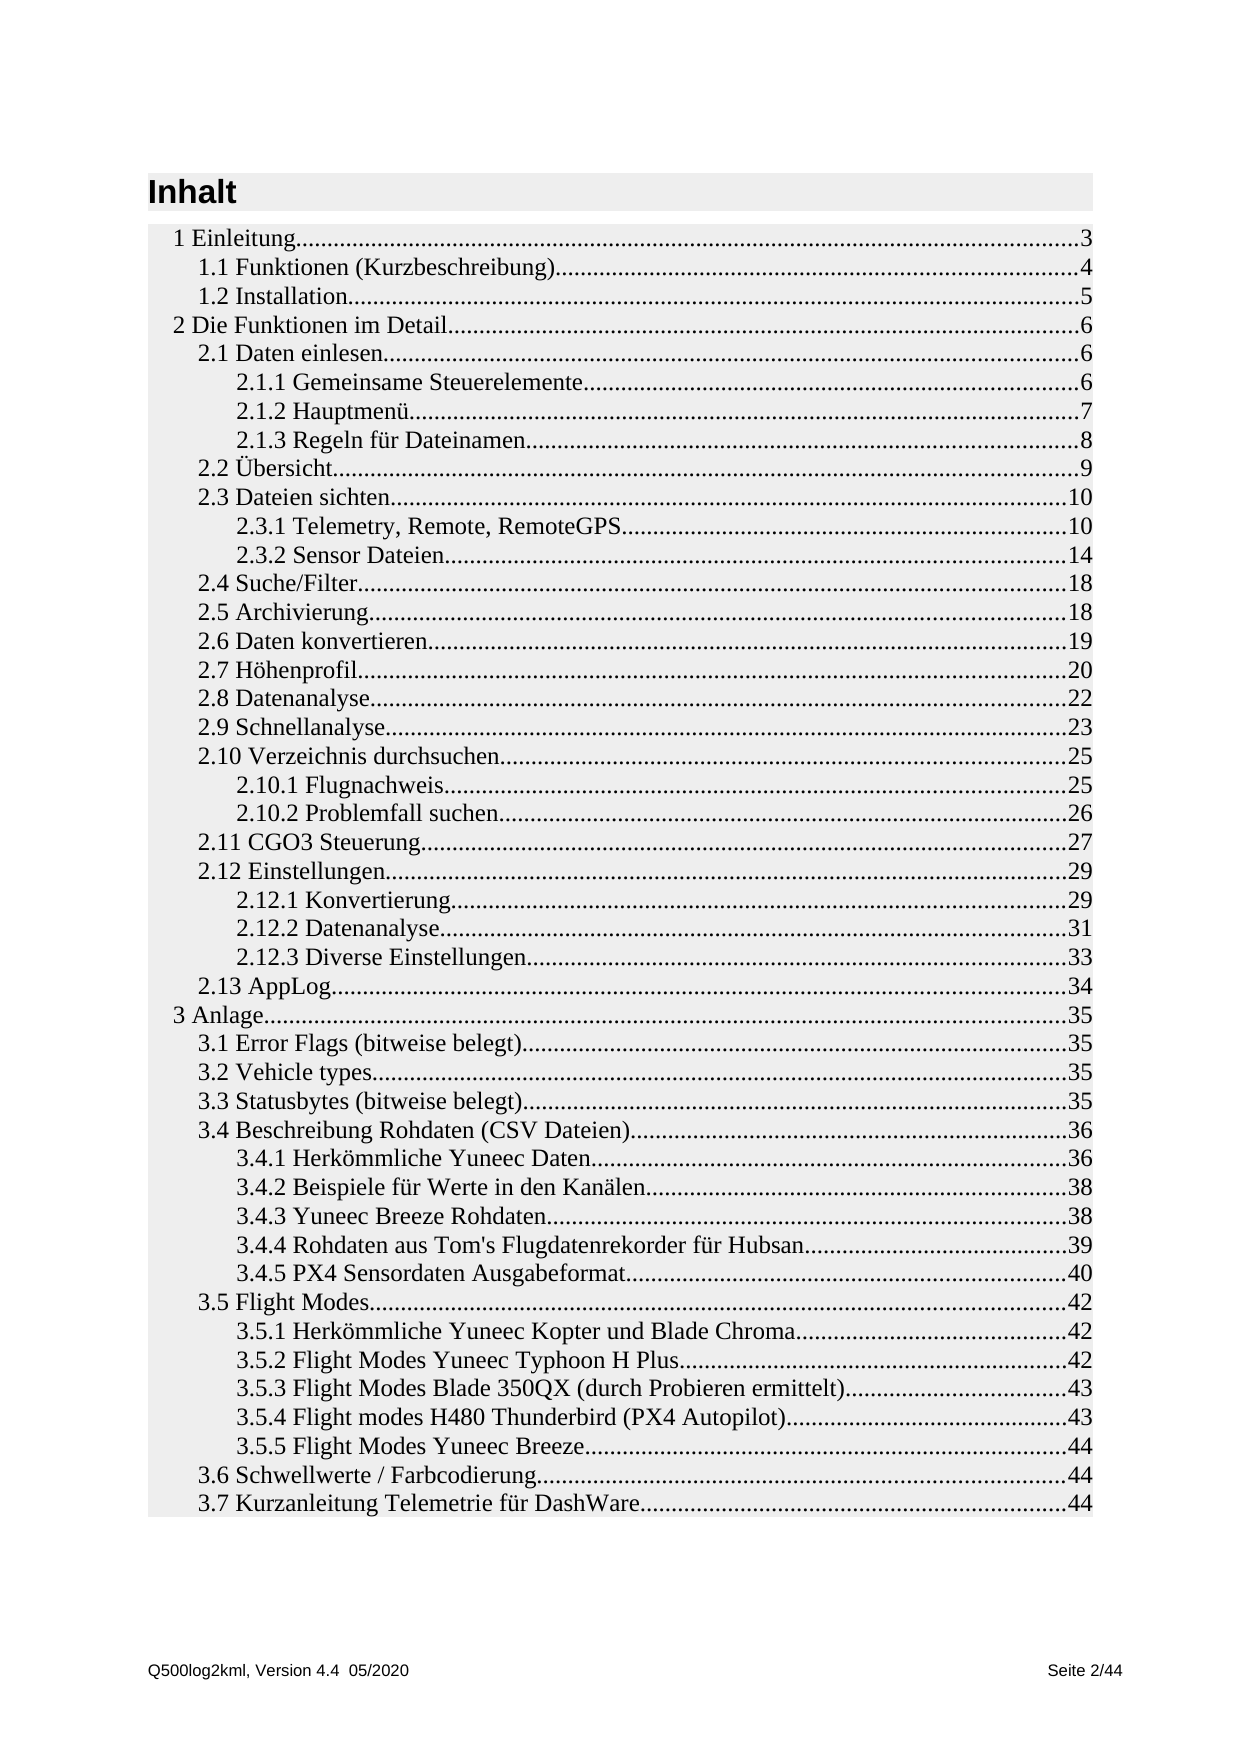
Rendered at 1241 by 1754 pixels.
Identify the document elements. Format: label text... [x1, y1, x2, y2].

text 3.3 Statusbytes (bitweise belegt) 35 [198, 1086, 1093, 1115]
text 2.1.3 Regeln für Dateinamen 8 [236, 425, 1093, 453]
text 3.6 Schwellwerte / Farbcodierung 44 [198, 1460, 1093, 1488]
text 3.4.1 Herkömmliche Yuneec Daten 36 [236, 1143, 1093, 1172]
text 2.7 Höhenprofil 20 [198, 655, 1093, 683]
text 3.7 Kurzanleitung Telemetrie für DashWare 44 [198, 1488, 1093, 1517]
text 3.4.4 Rohdaten aus Tom's Flugdatenrekorder für Hubsan 39 [236, 1230, 1093, 1258]
text 2.12 Einstellungen 29 [198, 856, 1093, 885]
text 2.1.2 Hauptmenü 7 [236, 396, 1093, 425]
subtitle Inhalt [148, 173, 1093, 211]
text 2.13 AppLog 34 [198, 971, 1093, 1000]
text 2.3 Dateien sichten 10 [198, 482, 1093, 511]
text 3.5.5 Flight Modes Yuneec Breeze 44 [236, 1431, 1093, 1460]
text 3.5.3 Flight Modes Blade 350QX (durch Probieren ermittelt) 43 [236, 1373, 1093, 1402]
text 2.5 Archivierung 18 [198, 597, 1093, 626]
text 3.1 Error Flags (bitweise belegt) 35 [198, 1028, 1093, 1057]
text 1 Einleitung 3 [173, 223, 1093, 252]
text 2.8 Datenanalyse 22 [198, 683, 1093, 712]
text 2.10.1 Flugnachweis 25 [236, 770, 1093, 798]
text 3.5 Flight Modes 42 [198, 1287, 1093, 1316]
text 3.2 Vehicle types 35 [198, 1057, 1093, 1086]
text 2.2 Übersicht 9 [198, 453, 1093, 482]
text 2.11 CGO3 Steuerung 27 [198, 827, 1093, 856]
text 2.12.2 Datenanalyse 31 [236, 913, 1093, 942]
text 3.4.2 Beispiele für Werte in den Kanälen 38 [236, 1172, 1093, 1201]
text 3.4 Beschreibung Rohdaten (CSV Dateien) 36 [198, 1115, 1093, 1143]
text 3.5.4 Flight modes H480 Thunderbird (PX4 Autopilot) 43 [236, 1402, 1093, 1431]
text 1.1 Funktionen (Kurzbeschreibung) 4 [198, 252, 1093, 281]
text 2.6 Daten konvertieren 19 [198, 626, 1093, 655]
text 3.5.2 Flight Modes Yuneec Typhoon H Plus 42 [236, 1345, 1093, 1373]
text 2.12.3 Diverse Einstellungen 33 [236, 942, 1093, 971]
text 3.4.3 Yuneec Breeze Rohdaten 38 [236, 1201, 1093, 1230]
text 2.1 Daten einlesen 6 [198, 338, 1093, 367]
text 2.10.2 Problemfall suchen 26 [236, 798, 1093, 827]
text 3.4.5 PX4 Sensordaten Ausgabeformat 40 [236, 1258, 1093, 1287]
text 2.9 Schnellanalyse 23 [198, 712, 1093, 741]
text 1.2 Installation 5 [198, 281, 1093, 310]
text 2.10 Verzeichnis durchsuchen 25 [198, 741, 1093, 770]
text 2 Die Funktionen im Detail 6 [173, 310, 1093, 338]
text 2.3.1 Telemetry, Remote, RemoteGPS 10 [236, 511, 1093, 540]
text 2.1.1 Gemeinsame Steuerelemente 6 [236, 367, 1093, 396]
text 2.12.1 Konvertierung 29 [236, 885, 1093, 913]
text 2.4 Suche/Filter 18 [198, 568, 1093, 597]
text 2.3.2 Sensor Dateien 14 [236, 540, 1093, 568]
text 3.5.1 Herkömmliche Yuneec Kopter und Blade Chroma 42 [236, 1316, 1093, 1345]
text 3 Anlage 35 [173, 1000, 1093, 1028]
